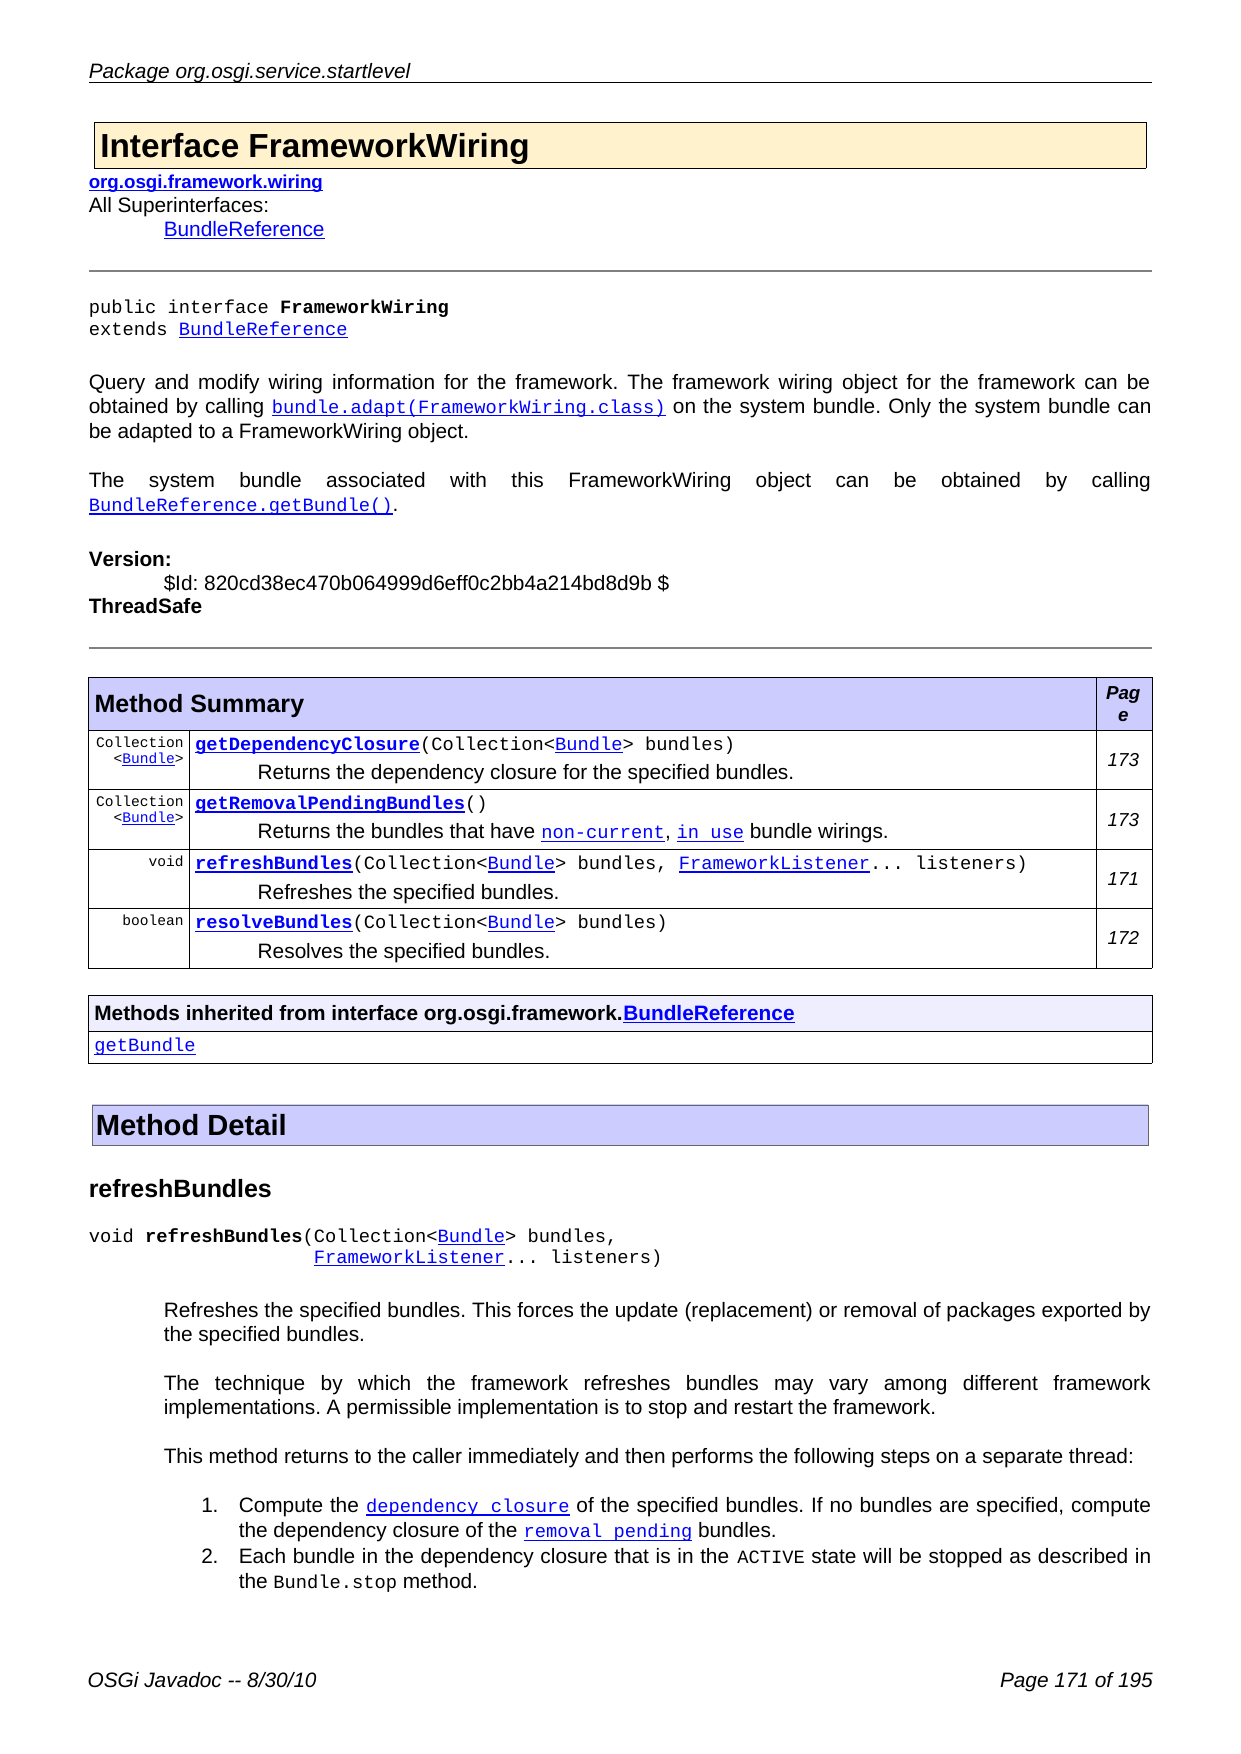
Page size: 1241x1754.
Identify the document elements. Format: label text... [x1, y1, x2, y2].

table_cell Collection<Bundle> [89, 731, 189, 789]
text Version: [88, 546, 1152, 570]
subtitle Method Detail [93, 1106, 1148, 1145]
text $Id: 820cd38ec470b064999d6eff0c2bb4a214bd8d9b $ [163, 570, 1152, 594]
text BundleReference [163, 217, 1152, 241]
text This method returns to the caller immediately and then performs the following steps on a separate thread: [163, 1444, 1152, 1468]
subtitle All Superinterfaces: [88, 193, 1152, 217]
table_header Methods inherited from interface org.osgi.framework.BundleReference [89, 996, 1152, 1031]
text The system bundle associated with this FrameworkWiring object can be obtained by calling BundleReference.getBundle(). [88, 468, 1152, 517]
list Each bundle in the dependency closure that is in the ACTIVE state will be stopped as described in the Bundle.stop method. [201, 1543, 1152, 1594]
table_header Method Summary [89, 678, 1096, 730]
table_cell resolveBundles(Collection<Bundle> bundles) Resolves the specified bundles. [190, 909, 1096, 967]
table_header Page [1097, 678, 1152, 730]
text Refreshes the specified bundles. This forces the update (replacement) or removal of packages exported by the specified bundles. [163, 1298, 1152, 1346]
table_cell 164 [1097, 731, 1152, 789]
list Compute the dependency closure of the specified bundles. If no bundles are specified, compute the dependency closure of the removal pending bundles. [201, 1493, 1152, 1543]
table_cell 162 [1097, 850, 1152, 908]
subtitle Interface FrameworkWiring [95, 123, 1146, 168]
table_cell boolean [89, 909, 189, 967]
text ThreadSafe [88, 594, 1152, 618]
table_cell void [89, 850, 189, 908]
text org.osgi.framework.wiring [88, 171, 1152, 193]
text The technique by which the framework refreshes bundles may vary among different framework implementations. A permissible implementation is to stop and restart the framework. [163, 1371, 1152, 1419]
table_cell getRemovalPendingBundles() Returns the bundles that have non-current, in use bundle wirings. [190, 790, 1096, 849]
table_cell getBundle [89, 1032, 1152, 1063]
table_cell Collection<Bundle> [89, 790, 189, 849]
table_cell refreshBundles(Collection<Bundle> bundles, FrameworkListener... listeners) Refreshes the specified bundles. [190, 850, 1096, 908]
table_cell 163 [1097, 909, 1152, 967]
subtitle refreshBundles [88, 1174, 1152, 1202]
text public interface FrameworkWiring [88, 298, 1152, 319]
table_cell getDependencyClosure(Collection<Bundle> bundles) Returns the dependency closure for the specified bundles. [190, 731, 1096, 789]
text void refreshBundles(Collection<Bundle> bundles, FrameworkListener... listeners) [88, 1227, 1152, 1269]
text extends BundleReference [88, 319, 1152, 341]
table_cell 163 [1097, 790, 1152, 849]
text Query and modify wiring information for the framework. The framework wiring object for the framework can be obtained by calling bundle.adapt(FrameworkWiring.class) on the system bundle. Only the system bundle can be adapted to a FrameworkWiring object. [88, 370, 1152, 443]
